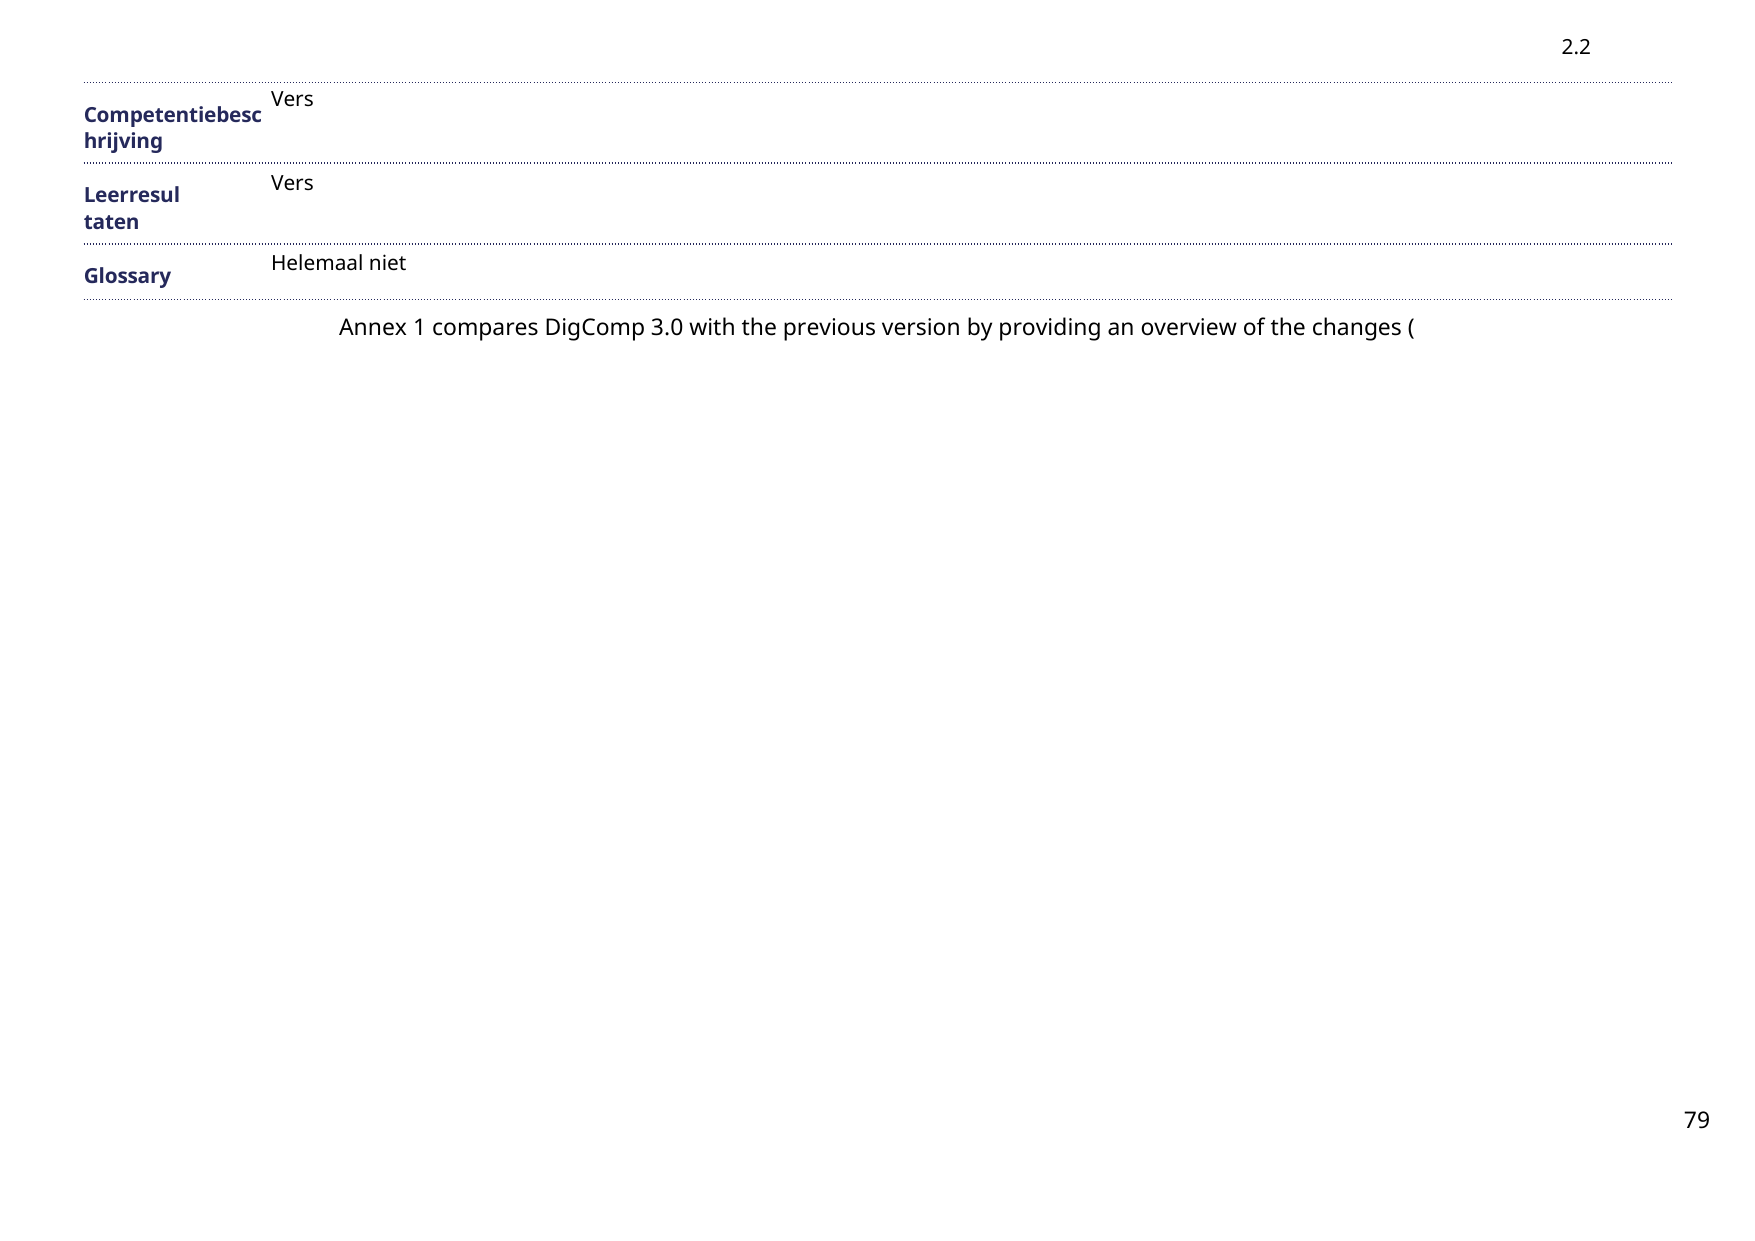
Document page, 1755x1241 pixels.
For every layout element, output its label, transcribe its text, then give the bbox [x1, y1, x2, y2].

table_cell Vers [263, 162, 1672, 243]
table_cell Vers [263, 82, 1672, 162]
text Annex 1 compares DigComp 3.0 with the previous version by providing an overview of the changes ( [274, 311, 1480, 343]
table_cell Glossary [84, 243, 262, 299]
table_cell Helemaal niet [263, 243, 1672, 299]
table_cell Competentiebeschrijving [84, 82, 262, 162]
table_cell Leerresultaten [84, 162, 262, 243]
